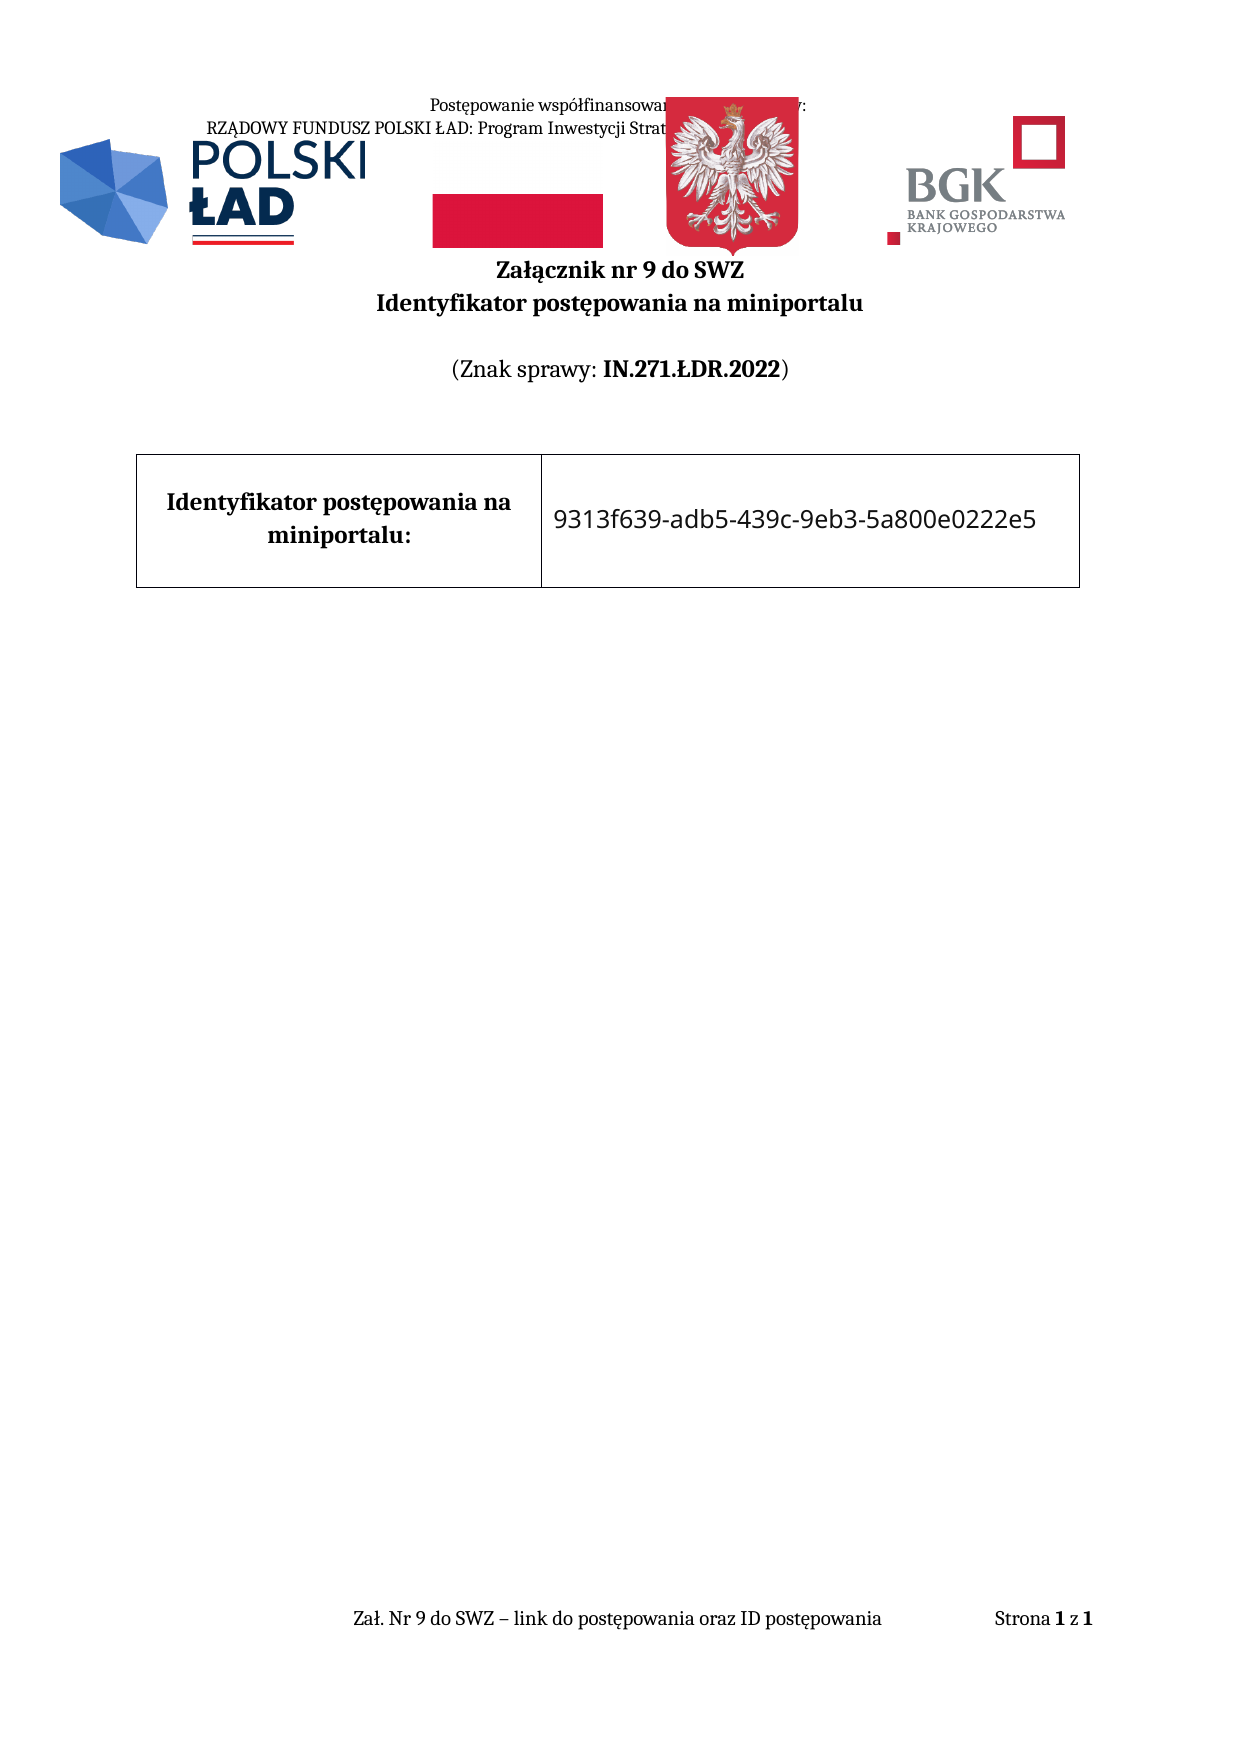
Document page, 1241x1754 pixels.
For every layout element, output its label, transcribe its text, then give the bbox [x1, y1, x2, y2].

text Identyfikator postępowania na miniportalu [148, 289, 1093, 317]
table_header Identyfikator postępowania na miniportalu: [137, 455, 541, 587]
text (Znak sprawy: IN.271.ŁDR.2022) [148, 355, 1093, 383]
table_header 9313f639-adb5-439c-9eb3-5a800e0222e5 [542, 455, 1079, 587]
text Załącznik nr 9 do SWZ [148, 170, 1093, 284]
